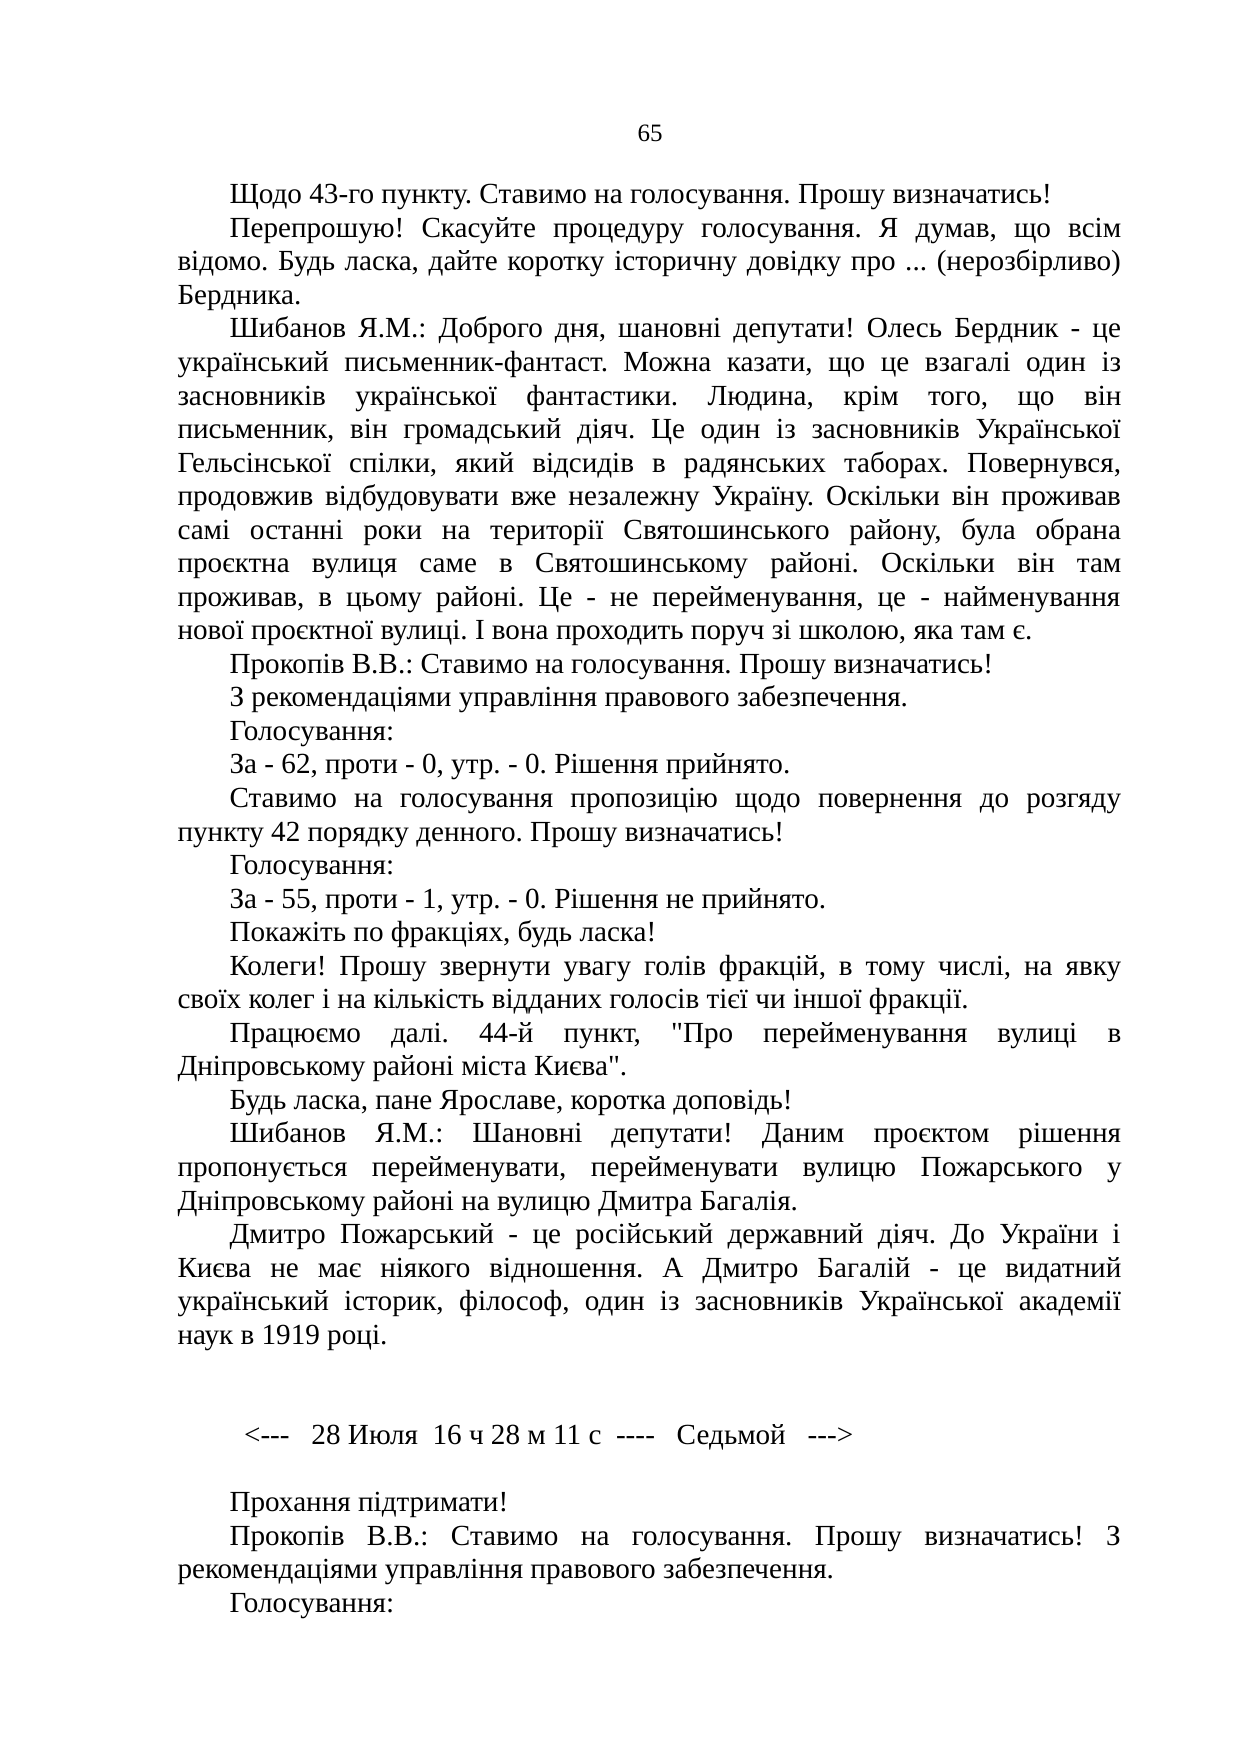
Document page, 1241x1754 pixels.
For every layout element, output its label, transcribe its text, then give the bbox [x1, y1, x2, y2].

text Покажіть по фракціях, будь ласка! [177, 914, 1122, 948]
text Прокопів В.В.: Ставимо на голосування. Прошу визначатись! З рекомендаціями управління правового забезпечення. [177, 1518, 1122, 1585]
text Дмитро Пожарський - це російський державний діяч. До України і Києва не має ніякого відношення. А Дмитро Багалій - це видатний український історик, філософ, один із засновників Української академії наук в 1919 році. [177, 1216, 1122, 1350]
text З рекомендаціями управління правового забезпечення. [177, 679, 1122, 713]
text Ставимо на голосування пропозицію щодо повернення до розгяду пункту 42 порядку денного. Прошу визначатись! [177, 780, 1122, 847]
text Шибанов Я.М.: Доброго дня, шановні депутати! Олесь Бердник - це український письменник-фантаст. Можна казати, що це взагалі один із засновників української фантастики. Людина, крім того, що він письменник, він громадський діяч. Це один із засновників Української Гельсінської спілки, який відсидів в радянських таборах. Повернувся, продовжив відбудовувати вже незалежну Україну. Оскільки він проживав самі останні роки на території Святошинського району, була обрана проєктна вулиця саме в Святошинському районі. Оскільки він там проживав, в цьому районі. Це - не перейменування, це - найменування нової проєктної вулиці. І вона проходить поруч зі школою, яка там є. [177, 311, 1122, 646]
text Працюємо далі. 44-й пункт, "Про перейменування вулиці в Дніпровському районі міста Києва". [177, 1015, 1122, 1082]
text Щодо 43-го пункту. Ставимо на голосування. Прошу визначатись! [177, 176, 1122, 210]
text Перепрошую! Скасуйте процедуру голосування. Я думав, що всім відомо. Будь ласка, дайте коротку історичну довідку про ... (нерозбірливо) Бердника. [177, 210, 1122, 311]
text Шибанов Я.М.: Шановні депутати! Даним проєктом рішення пропонується перейменувати, перейменувати вулицю Пожарського у Дніпровському районі на вулицю Дмитра Багалія. [177, 1116, 1122, 1216]
text Прокопів В.В.: Ставимо на голосування. Прошу визначатись! [177, 646, 1122, 679]
text <--- 28 Июля 16 ч 28 м 11 с ---- Седьмой ---> [177, 1417, 1122, 1451]
text Колеги! Прошу звернути увагу голів фракцій, в тому числі, на явку своїх колег і на кількість відданих голосів тієї чи іншої фракції. [177, 948, 1122, 1015]
text Прохання підтримати! [177, 1484, 1122, 1518]
text За - 62, проти - 0, утр. - 0. Рішення прийнято. [177, 747, 1122, 780]
text Голосування: [177, 1585, 1122, 1619]
text Голосування: [177, 713, 1122, 747]
text Будь ласка, пане Ярославе, коротка доповідь! [177, 1082, 1122, 1116]
text Голосування: [177, 847, 1122, 881]
text За - 55, проти - 1, утр. - 0. Рішення не прийнято. [177, 881, 1122, 914]
